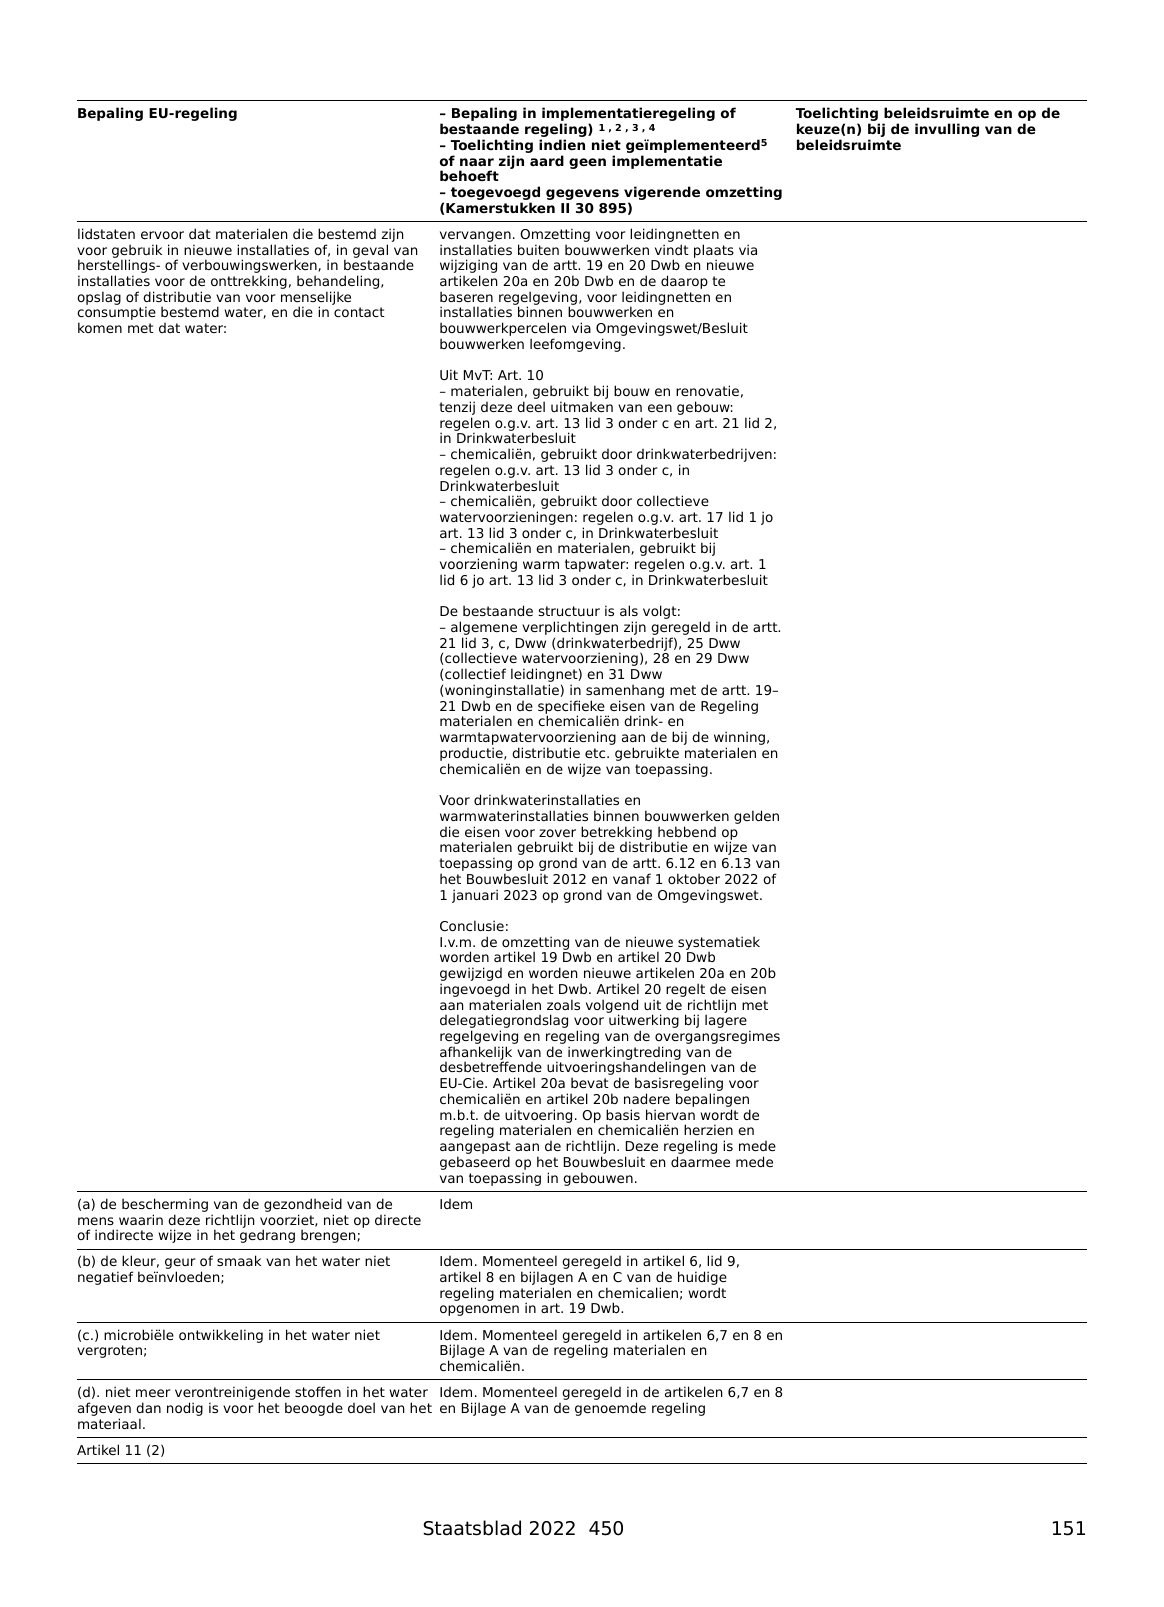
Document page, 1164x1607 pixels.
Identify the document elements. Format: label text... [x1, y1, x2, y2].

table_cell Voor drinkwaterinstallaties en warmwaterinstallaties binnen bouwwerken gelden die eisen voor zover betrekking hebbend op materialen gebruikt bij de distributie en wijze van toepassing op grond van de artt. 6.12 en 6.13 van het Bouwbesluit 2012 en vanaf 1 oktober 2022 of 1 januari 2023 op grond van de Omgevingswet. [433, 793, 789, 903]
table_cell Idem. Momenteel geregeld in de artikelen 6,7 en 8 en Bijlage A van de genoemde regeling [433, 1380, 789, 1437]
table_header Toelichting beleidsruimte en op de keuze(n) bij de invulling van de beleidsruimte [790, 101, 1087, 221]
table_cell (d). niet meer verontreinigende stoffen in het water afgeven dan nodig is voor het beoogde doel van het materiaal. [77, 1380, 433, 1437]
table_cell (a) de bescherming van de gezondheid van de mens waarin deze richtlijn voorziet, niet op directe of indirecte wijze in het gedrang brengen; [77, 1192, 433, 1248]
table_cell [77, 793, 433, 903]
table_cell [790, 1380, 1087, 1437]
table_cell [790, 368, 1087, 588]
table_cell [790, 903, 1087, 919]
table_cell [790, 1323, 1087, 1379]
table_cell [77, 353, 433, 368]
table_cell [433, 777, 789, 793]
table_cell [77, 604, 433, 777]
table_cell (c.) microbiële ontwikkeling in het water niet vergroten; [77, 1323, 433, 1379]
table_cell [790, 793, 1087, 903]
table_cell [790, 222, 1087, 352]
table_cell [433, 353, 789, 368]
table_cell [433, 903, 789, 919]
table_cell [790, 589, 1087, 604]
table_cell De bestaande structuur is als volgt: – algemene verplichtingen zijn geregeld in de artt. 21 lid 3, c, Dww (drinkwaterbedrijf), 25 Dww (collectieve watervoorziening), 28 en 29 Dww (collectief leidingnet) en 31 Dww (woninginstallatie) in samenhang met de artt. 19–21 Dwb en de specifieke eisen van de Regeling materialen en chemicaliën drink- en warmtapwatervoorziening aan de bij de winning, productie, distributie etc. gebruikte materialen en chemicaliën en de wijze van toepassing. [433, 604, 789, 777]
table_cell Artikel 11 (2) [77, 1438, 433, 1463]
table_cell Idem [433, 1192, 789, 1248]
table_header Bepaling EU-regeling [77, 101, 433, 221]
table_cell Idem. Momenteel geregeld in artikelen 6,7 en 8 en Bijlage A van de regeling materialen en chemicaliën. [433, 1323, 789, 1379]
table_cell [433, 1438, 789, 1463]
table_cell [790, 919, 1087, 1191]
table_cell [790, 1438, 1087, 1463]
table_cell (b) de kleur, geur of smaak van het water niet negatief beïnvloeden; [77, 1250, 433, 1322]
table_cell Idem. Momenteel geregeld in artikel 6, lid 9, artikel 8 en bijlagen A en C van de huidige regeling materialen en chemicalien; wordt opgenomen in art. 19 Dwb. [433, 1250, 789, 1322]
table_cell [77, 589, 433, 604]
table_cell [790, 1192, 1087, 1248]
table_cell [77, 903, 433, 919]
table_header – Bepaling in implementatieregeling of bestaande regeling) 1, 2, 3, 4 – Toelichting indien niet geïmplementeerd5 of naar zijn aard geen implementatie behoeft – toegevoegd gegevens vigerende omzetting (Kamerstukken II 30 895) [433, 101, 789, 221]
table_cell vervangen. Omzetting voor leidingnetten en installaties buiten bouwwerken vindt plaats via wijziging van de artt. 19 en 20 Dwb en nieuwe artikelen 20a en 20b Dwb en de daarop te baseren regelgeving, voor leidingnetten en installaties binnen bouwwerken en bouwwerkpercelen via Omgevingswet/Besluit bouwwerken leefomgeving. [433, 222, 789, 352]
table_cell lidstaten ervoor dat materialen die bestemd zijn voor gebruik in nieuwe installaties of, in geval van herstellings- of verbouwingswerken, in bestaande installaties voor de onttrekking, behandeling, opslag of distributie van voor menselijke consumptie bestemd water, en die in contact komen met dat water: [77, 222, 433, 352]
table_cell [433, 589, 789, 604]
table_cell [790, 1250, 1087, 1322]
table_cell Conclusie: I.v.m. de omzetting van de nieuwe systematiek worden artikel 19 Dwb en artikel 20 Dwb gewijzigd en worden nieuwe artikelen 20a en 20b ingevoegd in het Dwb. Artikel 20 regelt de eisen aan materialen zoals volgend uit de richtlijn met delegatiegrondslag voor uitwerking bij lagere regelgeving en regeling van de overgangsregimes afhankelijk van de inwerkingtreding van de desbetreffende uitvoeringshandelingen van de EU-Cie. Artikel 20a bevat de basisregeling voor chemicaliën en artikel 20b nadere bepalingen m.b.t. de uitvoering. Op basis hiervan wordt de regeling materialen en chemicaliën herzien en aangepast aan de richtlijn. Deze regeling is mede gebaseerd op het Bouwbesluit en daarmee mede van toepassing in gebouwen. [433, 919, 789, 1191]
table_cell [77, 777, 433, 793]
table_cell [77, 368, 433, 588]
table_cell [790, 777, 1087, 793]
table_cell [790, 353, 1087, 368]
table_cell Uit MvT: Art. 10 – materialen, gebruikt bij bouw en renovatie, tenzij deze deel uitmaken van een gebouw: regelen o.g.v. art. 13 lid 3 onder c en art. 21 lid 2, in Drinkwaterbesluit – chemicaliën, gebruikt door drinkwaterbedrijven: regelen o.g.v. art. 13 lid 3 onder c, in Drinkwaterbesluit – chemicaliën, gebruikt door collectieve watervoorzieningen: regelen o.g.v. art. 17 lid 1 jo art. 13 lid 3 onder c, in Drinkwaterbesluit – chemicaliën en materialen, gebruikt bij voorziening warm tapwater: regelen o.g.v. art. 1 lid 6 jo art. 13 lid 3 onder c, in Drinkwaterbesluit [433, 368, 789, 588]
table_cell [790, 604, 1087, 777]
table_cell [77, 919, 433, 1191]
